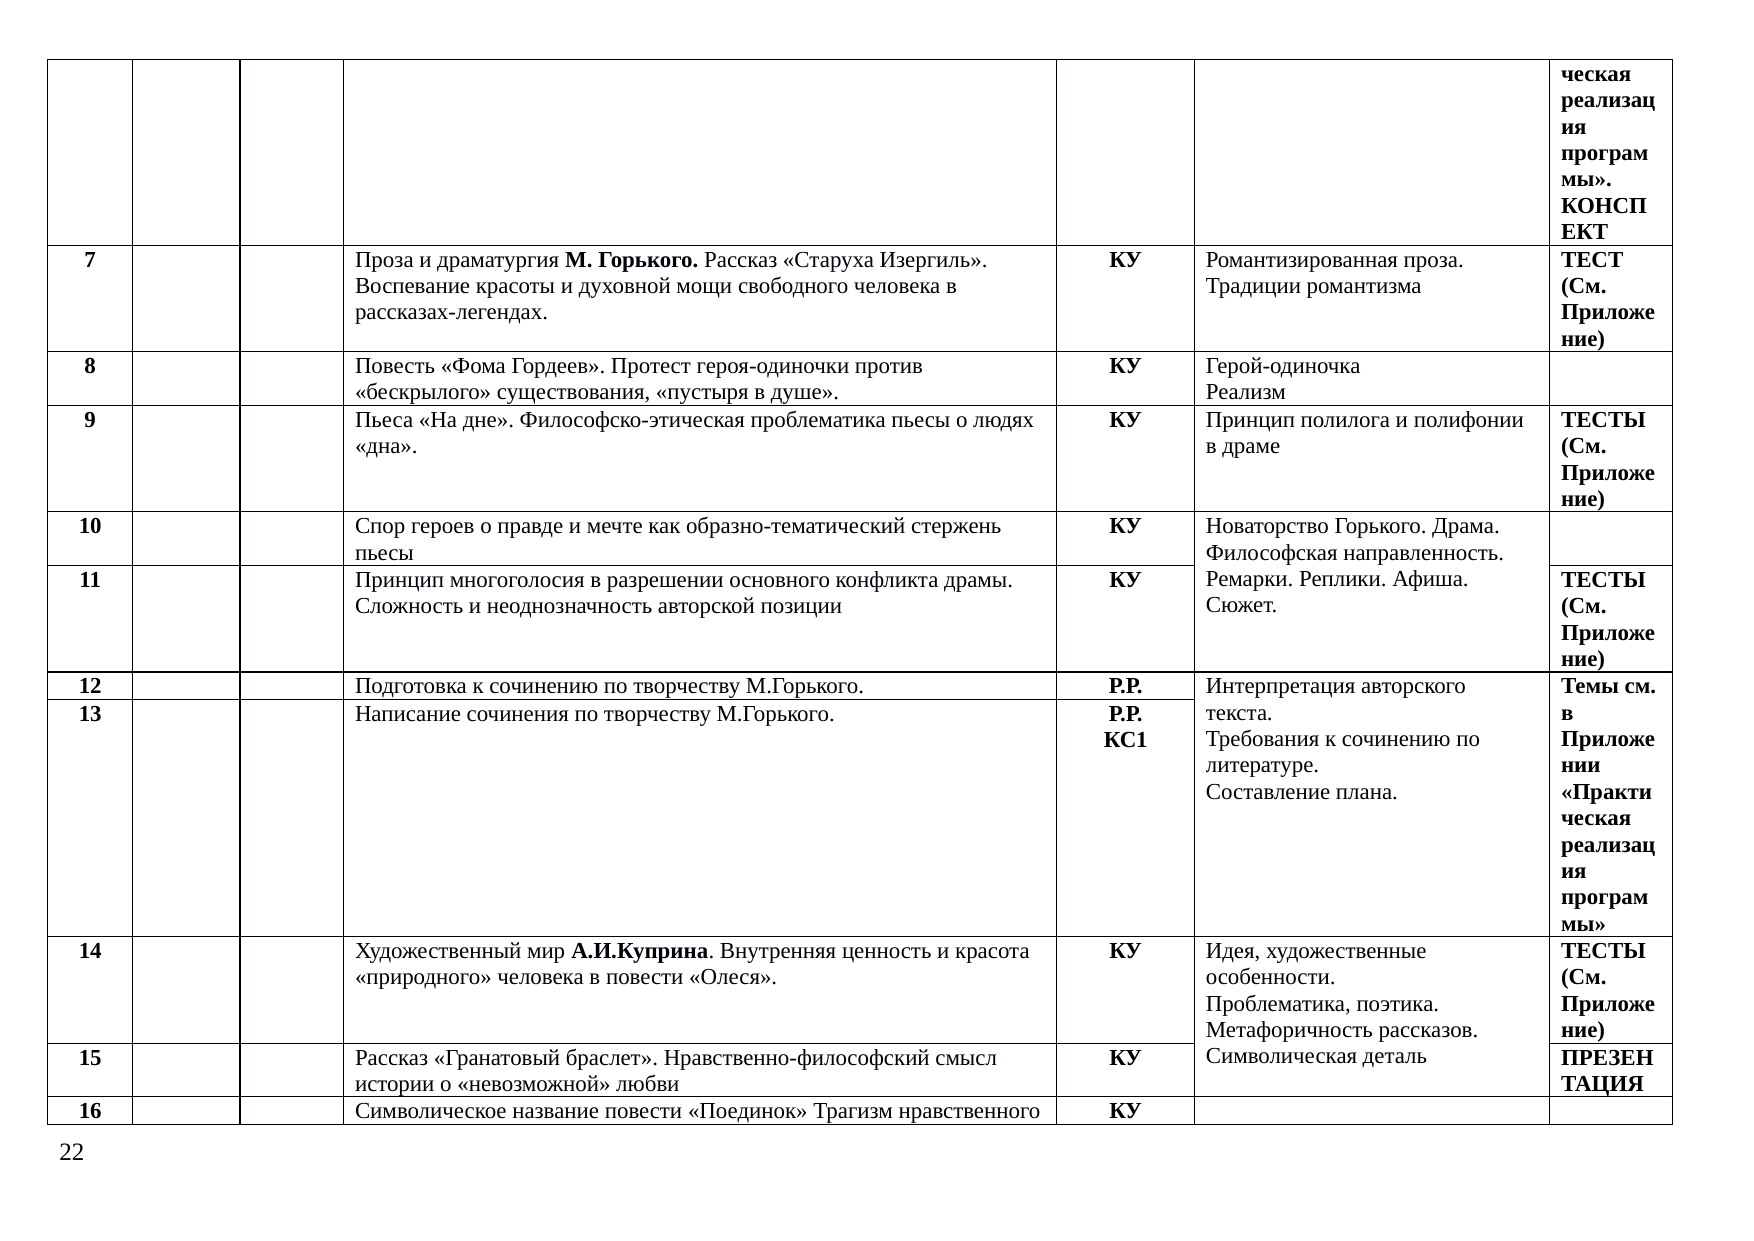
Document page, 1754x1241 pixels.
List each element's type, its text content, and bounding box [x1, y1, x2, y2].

table_cell [1195, 60, 1549, 244]
table_cell [133, 512, 239, 565]
table_cell КУ [1057, 566, 1194, 671]
table_cell [133, 352, 239, 405]
table_cell ческая реализация программы». КОНСПЕКТ [1550, 60, 1672, 244]
table_cell 15 [48, 1044, 132, 1096]
table_cell [241, 1044, 343, 1096]
table_cell ТЕСТ (См. Приложение) [1550, 246, 1672, 351]
table_cell Герой-одиночка Реализм [1195, 352, 1549, 405]
table_cell [48, 60, 132, 244]
table_cell Подготовка к сочинению по творчеству М.Горького. [344, 673, 1056, 699]
table_cell [241, 60, 343, 244]
table_cell КУ [1057, 937, 1194, 1042]
table_cell Принцип многоголосия в разрешении основного конфликта драмы. Сложность и неоднозначность авторской позиции [344, 566, 1056, 671]
table_cell ТЕСТЫ (См. Приложение) [1550, 937, 1672, 1042]
table_cell [241, 673, 343, 699]
table_cell Художественный мир А.И.Куприна. Внутренняя ценность и красота «природного» человека в повести «Олеся». [344, 937, 1056, 1042]
table_cell 7 [48, 246, 132, 351]
table_cell [133, 1097, 239, 1124]
table_cell [133, 1044, 239, 1096]
table_cell [344, 60, 1056, 244]
table_cell 10 [48, 512, 132, 565]
table_cell ТЕСТЫ (См. Приложение) [1550, 406, 1672, 511]
table_cell Р.Р. [1057, 673, 1194, 699]
table_cell Пьеса «На дне». Философско-этическая проблематика пьесы о людях «дна». [344, 406, 1056, 511]
table_cell КУ [1057, 352, 1194, 405]
table_cell Романтизированная проза. Традиции романтизма [1195, 246, 1549, 351]
table_cell [133, 406, 239, 511]
table_cell 14 [48, 937, 132, 1042]
table_cell [133, 566, 239, 671]
table_cell [241, 512, 343, 565]
table_cell [1550, 512, 1672, 565]
table_cell 8 [48, 352, 132, 405]
table_cell Рассказ «Гранатовый браслет». Нравственно-философский смысл истории о «невозможной» любви [344, 1044, 1056, 1096]
table_cell 9 [48, 406, 132, 511]
table_cell Проза и драматургия М. Горького. Рассказ «Старуха Изергиль». Воспевание красоты и духовной мощи свободного человека в рассказах-легендах. [344, 246, 1056, 351]
table_cell Новаторство Горького. Драма. Философская направленность. Ремарки. Реплики. Афиша. Сюжет. [1195, 512, 1549, 671]
table_cell [241, 406, 343, 511]
table_cell Идея, художественные особенности. Проблематика, поэтика. Метафоричность рассказов. Символическая деталь [1195, 937, 1549, 1096]
table_cell [241, 700, 343, 936]
table_cell 16 [48, 1097, 132, 1124]
table_cell ПРЕЗЕНТАЦИЯ [1550, 1044, 1672, 1096]
table_cell [133, 246, 239, 351]
table_cell [133, 673, 239, 699]
table_cell КУ [1057, 406, 1194, 511]
table_cell Спор героев о правде и мечте как образно-тематический стержень пьесы [344, 512, 1056, 565]
table_cell [1550, 352, 1672, 405]
table_cell [1057, 60, 1194, 244]
table_cell 12 [48, 673, 132, 699]
table_cell Повесть «Фома Гордеев». Протест героя-одиночки против «бескрылого» существования, «пустыря в душе». [344, 352, 1056, 405]
table_cell Принцип полилога и полифонии в драме [1195, 406, 1549, 511]
table_cell 11 [48, 566, 132, 671]
table_cell [1550, 1097, 1672, 1124]
table_cell [241, 1097, 343, 1124]
table_cell [133, 60, 239, 244]
table_cell Темы см. в Приложении «Практическая реализация программы» [1550, 673, 1672, 936]
table_cell Написание сочинения по творчеству М.Горького. [344, 700, 1056, 936]
table_cell [241, 937, 343, 1042]
table_cell [241, 352, 343, 405]
table_cell КУ [1057, 512, 1194, 565]
table_cell Символическое название повести «Поединок» Трагизм нравственного [344, 1097, 1056, 1124]
table_cell ТЕСТЫ (См. Приложение) [1550, 566, 1672, 671]
table_cell 13 [48, 700, 132, 936]
table_cell [241, 566, 343, 671]
table_cell КУ [1057, 1044, 1194, 1096]
table_cell [241, 246, 343, 351]
table_cell [1195, 1097, 1549, 1124]
table_cell Р.Р. КС1 [1057, 700, 1194, 936]
table_cell КУ [1057, 1097, 1194, 1124]
table_cell КУ [1057, 246, 1194, 351]
table_cell Интерпретация авторского текста. Требования к сочинению по литературе. Составление плана. [1195, 673, 1549, 936]
table_cell [133, 937, 239, 1042]
table_cell [133, 700, 239, 936]
